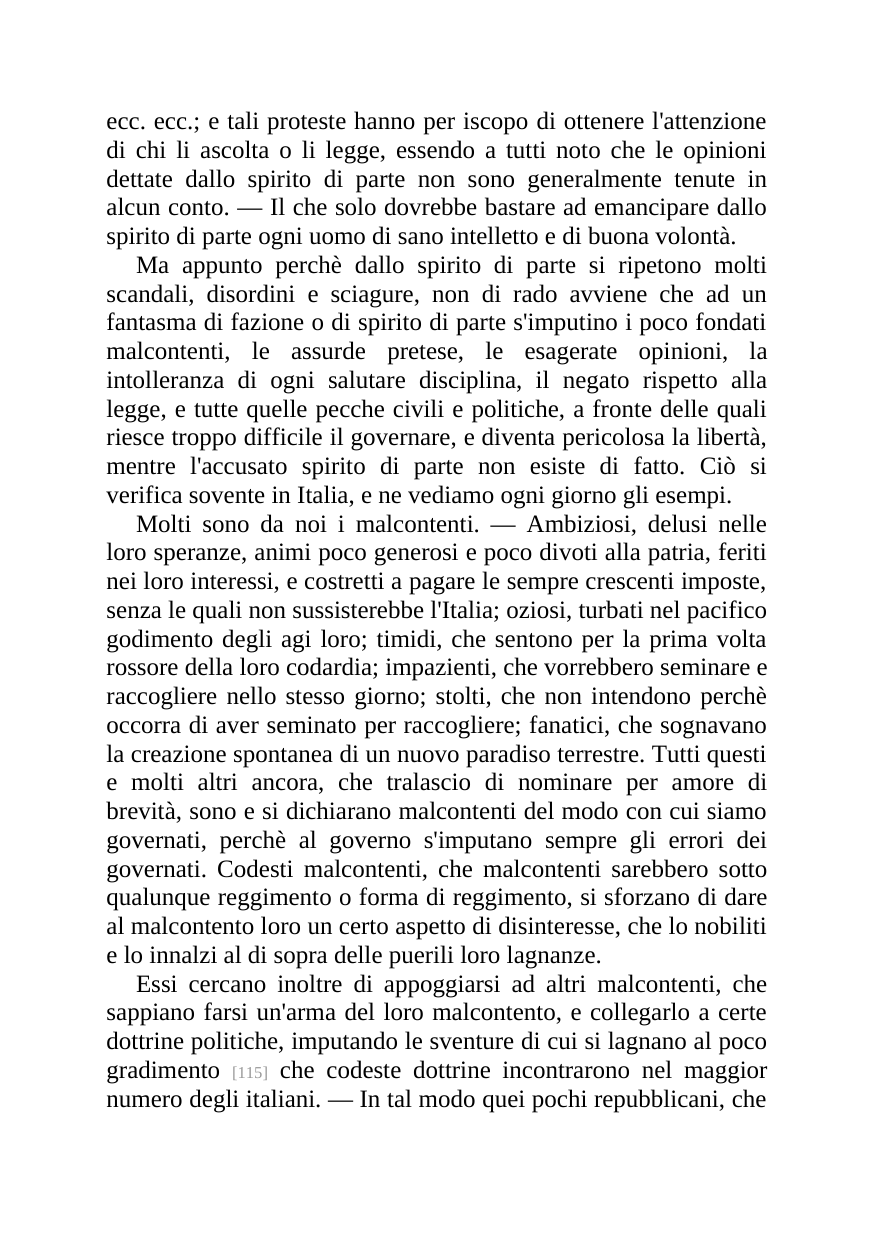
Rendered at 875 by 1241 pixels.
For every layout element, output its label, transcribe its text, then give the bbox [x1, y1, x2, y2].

text Essi cercano inoltre di appoggiarsi ad altri malcontenti, che sappiano farsi un'arma del loro malcontento, e collegarlo a certe dottrine politiche, imputando le sventure di cui si lagnano al poco gradimento [115] che codeste dottrine incontrarono nel maggior numero degli italiani. — In tal modo quei pochi repubblicani, che [106, 969, 768, 1112]
text Ma appunto perchè dallo spirito di parte si ripetono molti scandali, disordini e sciagure, non di rado avviene che ad un fantasma di fazione o di spirito di parte s'imputino i poco fondati malcontenti, le assurde pretese, le esagerate opinioni, la intolleranza di ogni salutare disciplina, il negato rispetto alla legge, e tutte quelle pecche civili e politiche, a fronte delle quali riesce troppo difficile il governare, e diventa pericolosa la libertà, mentre l'accusato spirito di parte non esiste di fatto. Ciò si verifica sovente in Italia, e ne vediamo ogni giorno gli esempi. [106, 250, 768, 509]
text Molti sono da noi i malcontenti. — Ambiziosi, delusi nelle loro speranze, animi poco generosi e poco divoti alla patria, feriti nei loro interessi, e costretti a pagare le sempre crescenti imposte, senza le quali non sussisterebbe l'Italia; oziosi, turbati nel pacifico godimento degli agi loro; timidi, che sentono per la prima volta rossore della loro codardia; impazienti, che vorrebbero seminare e raccogliere nello stesso giorno; stolti, che non intendono perchè occorra di aver seminato per raccogliere; fanatici, che sognavano la creazione spontanea di un nuovo paradiso terrestre. Tutti questi e molti altri ancora, che tralascio di nominare per amore di brevità, sono e si dichiarano malcontenti del modo con cui siamo governati, perchè al governo s'imputano sempre gli errori dei governati. Codesti malcontenti, che malcontenti sarebbero sotto qualunque reggimento o forma di reggimento, si sforzano di dare al malcontento loro un certo aspetto di disinteresse, che lo nobiliti e lo innalzi al di sopra delle puerili loro lagnanze. [106, 509, 768, 969]
text ecc. ecc.; e tali proteste hanno per iscopo di ottenere l'attenzione di chi li ascolta o li legge, essendo a tutti noto che le opinioni dettate dallo spirito di parte non sono generalmente tenute in alcun conto. — Il che solo dovrebbe bastare ad emancipare dallo spirito di parte ogni uomo di sano intelletto e di buona volontà. [106, 106, 768, 250]
